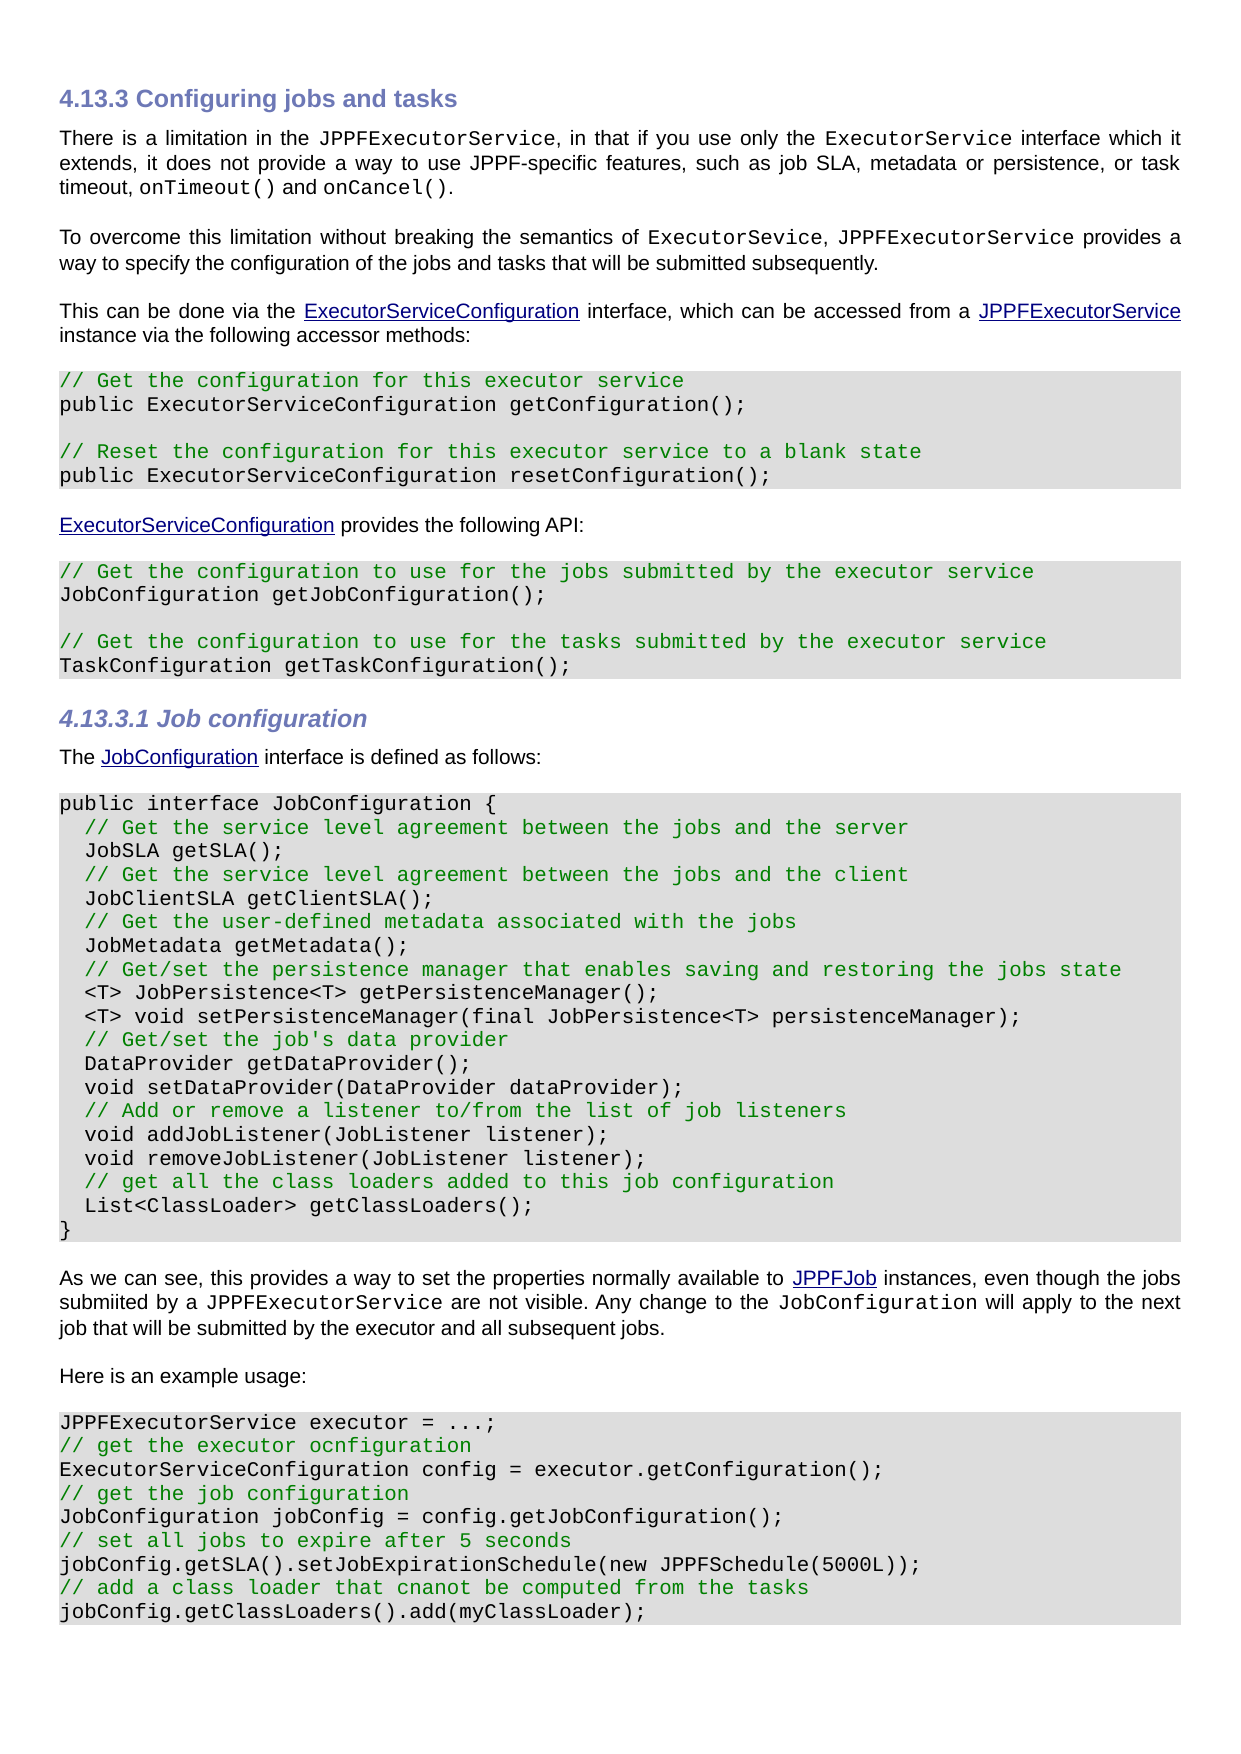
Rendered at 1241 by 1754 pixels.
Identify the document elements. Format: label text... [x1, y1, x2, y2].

text jobConfig.getClassLoaders().add(myClassLoader); [59, 1601, 1181, 1625]
text <T> JobPersistence<T> getPersistenceManager(); [59, 982, 1181, 1006]
text public ExecutorServiceConfiguration resetConfiguration(); [59, 465, 1181, 489]
text // Add or remove a listener to/from the list of job listeners [59, 1100, 1181, 1124]
text JobConfiguration getJobConfiguration(); [59, 584, 1181, 608]
text // get the job configuration [59, 1483, 1181, 1506]
text As we can see, this provides a way to set the properties normally available to JPPFJob instances, even though the jobs submiited by a JPPFExecutorService are not visible. Any change to the JobConfiguration will apply to the next job that will be submitted by the executor and all subsequent jobs. [59, 1266, 1181, 1340]
text jobConfig.getSLA().setJobExpirationSchedule(new JPPFSchedule(5000L)); [59, 1554, 1181, 1577]
text JobSLA getSLA(); [59, 840, 1181, 864]
text // get all the class loaders added to this job configuration [59, 1171, 1181, 1195]
text void removeJobListener(JobListener listener); [59, 1148, 1181, 1171]
text JobClientSLA getClientSLA(); [59, 888, 1181, 911]
subtitle Job configuration [59, 704, 1181, 733]
text ExecutorServiceConfiguration config = executor.getConfiguration(); [59, 1459, 1181, 1483]
text // Get the service level agreement between the jobs and the server [59, 817, 1181, 840]
text The JobConfiguration interface is defined as follows: [59, 745, 1181, 769]
text There is a limitation in the JPPFExecutorService, in that if you use only the ExecutorService interface which it extends, it does not provide a way to use JPPF-specific features, such as job SLA, metadata or persistence, or task timeout, onTimeout() and onCancel(). [59, 125, 1181, 201]
text // Reset the configuration for this executor service to a blank state [59, 441, 1181, 465]
text // Get the user-defined metadata associated with the jobs [59, 911, 1181, 935]
text // add a class loader that cnanot be computed from the tasks [59, 1577, 1181, 1601]
text ExecutorServiceConfiguration provides the following API: [59, 513, 1181, 537]
text // Get the configuration to use for the jobs submitted by the executor service [59, 561, 1181, 584]
text } [59, 1219, 1181, 1242]
text JobMetadata getMetadata(); [59, 935, 1181, 958]
text // Get the configuration to use for the tasks submitted by the executor service [59, 632, 1181, 655]
text <T> void setPersistenceManager(final JobPersistence<T> persistenceManager); [59, 1006, 1181, 1029]
text // get the executor ocnfiguration [59, 1436, 1181, 1459]
text JPPFExecutorService executor = ...; [59, 1412, 1181, 1436]
text // Get/set the job's data provider [59, 1029, 1181, 1053]
text // Get the service level agreement between the jobs and the client [59, 864, 1181, 888]
subtitle Configuring jobs and tasks [59, 84, 1181, 113]
text // Get the configuration for this executor service [59, 371, 1181, 394]
text To overcome this limitation without breaking the semantics of ExecutorSevice, JPPFExecutorService provides a way to specify the configuration of the jobs and tasks that will be submitted subsequently. [59, 225, 1181, 275]
text public interface JobConfiguration { [59, 793, 1181, 817]
text void setDataProvider(DataProvider dataProvider); [59, 1077, 1181, 1100]
text public ExecutorServiceConfiguration getConfiguration(); [59, 394, 1181, 418]
text Here is an example usage: [59, 1364, 1181, 1388]
text This can be done via the ExecutorServiceConfiguration interface, which can be accessed from a JPPFExecutorService instance via the following accessor methods: [59, 299, 1181, 347]
text List<ClassLoader> getClassLoaders(); [59, 1195, 1181, 1219]
text JobConfiguration jobConfig = config.getJobConfiguration(); [59, 1506, 1181, 1530]
text // set all jobs to expire after 5 seconds [59, 1530, 1181, 1554]
text void addJobListener(JobListener listener); [59, 1124, 1181, 1148]
text // Get/set the persistence manager that enables saving and restoring the jobs state [59, 958, 1181, 982]
text TaskConfiguration getTaskConfiguration(); [59, 655, 1181, 679]
text DataProvider getDataProvider(); [59, 1053, 1181, 1077]
